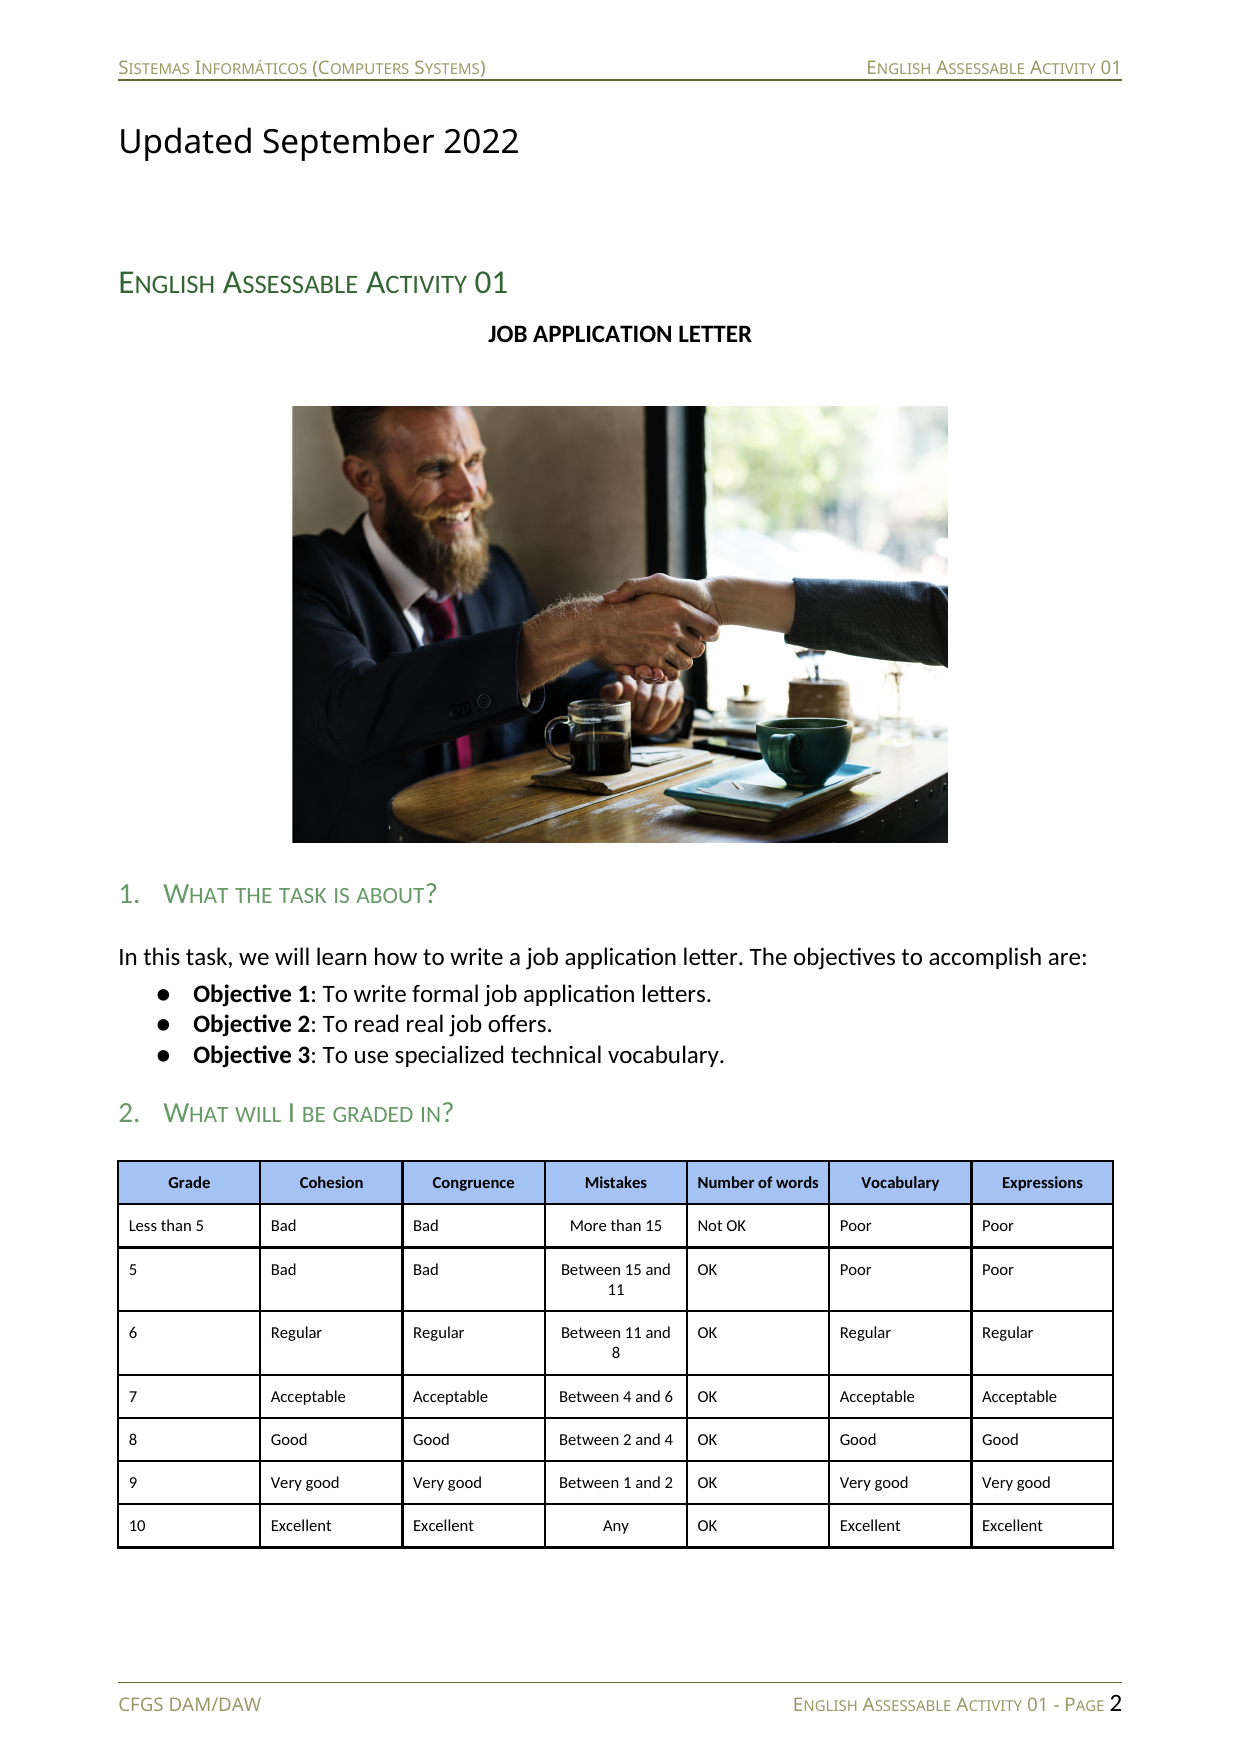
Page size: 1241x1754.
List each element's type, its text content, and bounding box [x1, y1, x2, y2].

table_cell Very good [830, 1462, 970, 1503]
table_cell Regular [973, 1312, 1112, 1373]
table_cell Between 15 and 11 [546, 1249, 686, 1310]
table_cell Excellent [261, 1505, 401, 1546]
table_cell Bad [261, 1249, 401, 1310]
text Updated September 2022 [118, 118, 1122, 163]
table_cell Between 11 and 8 [546, 1312, 686, 1373]
table_cell Bad [404, 1249, 544, 1310]
picture [292, 406, 948, 843]
table_cell Very good [404, 1462, 544, 1503]
table_cell OK [688, 1249, 828, 1310]
table_cell 8 [119, 1419, 259, 1460]
list Objective 2: To read real job offers. [156, 1008, 1122, 1039]
table_cell 9 [119, 1462, 259, 1503]
table_cell Any [546, 1505, 686, 1546]
table_header Vocabulary [830, 1162, 970, 1203]
list Objective 1: To write formal job application letters. [156, 978, 1122, 1008]
table_cell 5 [119, 1249, 259, 1310]
table_cell OK [688, 1312, 828, 1373]
table_header Expressions [973, 1162, 1112, 1203]
table_cell Poor [830, 1249, 970, 1310]
table_cell Between 4 and 6 [546, 1376, 686, 1417]
table_header Mistakes [546, 1162, 686, 1203]
text English Assessable Activity 01 [118, 261, 1122, 302]
table_header Number of words [688, 1162, 828, 1203]
subtitle What the task is about? [118, 875, 1122, 911]
list Objective 3: To use specialized technical vocabulary. [156, 1039, 1122, 1069]
table_cell Good [830, 1419, 970, 1460]
table_cell Good [261, 1419, 401, 1460]
table_cell Good [973, 1419, 1112, 1460]
table_cell Excellent [973, 1505, 1112, 1546]
table_cell 10 [119, 1505, 259, 1546]
table_cell Not OK [688, 1205, 828, 1246]
table_cell Poor [973, 1205, 1112, 1246]
table_cell Bad [404, 1205, 544, 1246]
text JOB APPLICATION LETTER [118, 318, 1122, 348]
subtitle What will I be graded in? [118, 1094, 1122, 1130]
table_cell Poor [973, 1249, 1112, 1310]
table_cell OK [688, 1376, 828, 1417]
table_cell More than 15 [546, 1205, 686, 1246]
table_cell OK [688, 1462, 828, 1503]
table_cell Regular [830, 1312, 970, 1373]
table_cell OK [688, 1419, 828, 1460]
table_cell Very good [261, 1462, 401, 1503]
table_header Cohesion [261, 1162, 401, 1203]
table_cell Between 2 and 4 [546, 1419, 686, 1460]
table_header Grade [119, 1162, 259, 1203]
table_cell 7 [119, 1376, 259, 1417]
table_cell 6 [119, 1312, 259, 1373]
table_cell Regular [261, 1312, 401, 1373]
table_cell Bad [261, 1205, 401, 1246]
table_cell Excellent [404, 1505, 544, 1546]
table_cell Acceptable [261, 1376, 401, 1417]
text In this task, we will learn how to write a job application letter. The objectives to accomplish are: [118, 941, 1122, 971]
table_header Congruence [404, 1162, 544, 1203]
table_cell Regular [404, 1312, 544, 1373]
table_cell Between 1 and 2 [546, 1462, 686, 1503]
table_cell Excellent [830, 1505, 970, 1546]
table_cell Poor [830, 1205, 970, 1246]
table_cell Very good [973, 1462, 1112, 1503]
table_cell OK [688, 1505, 828, 1546]
table_cell Acceptable [830, 1376, 970, 1417]
table_cell Acceptable [973, 1376, 1112, 1417]
table_cell Good [404, 1419, 544, 1460]
table_cell Less than 5 [119, 1205, 259, 1246]
table_cell Acceptable [404, 1376, 544, 1417]
